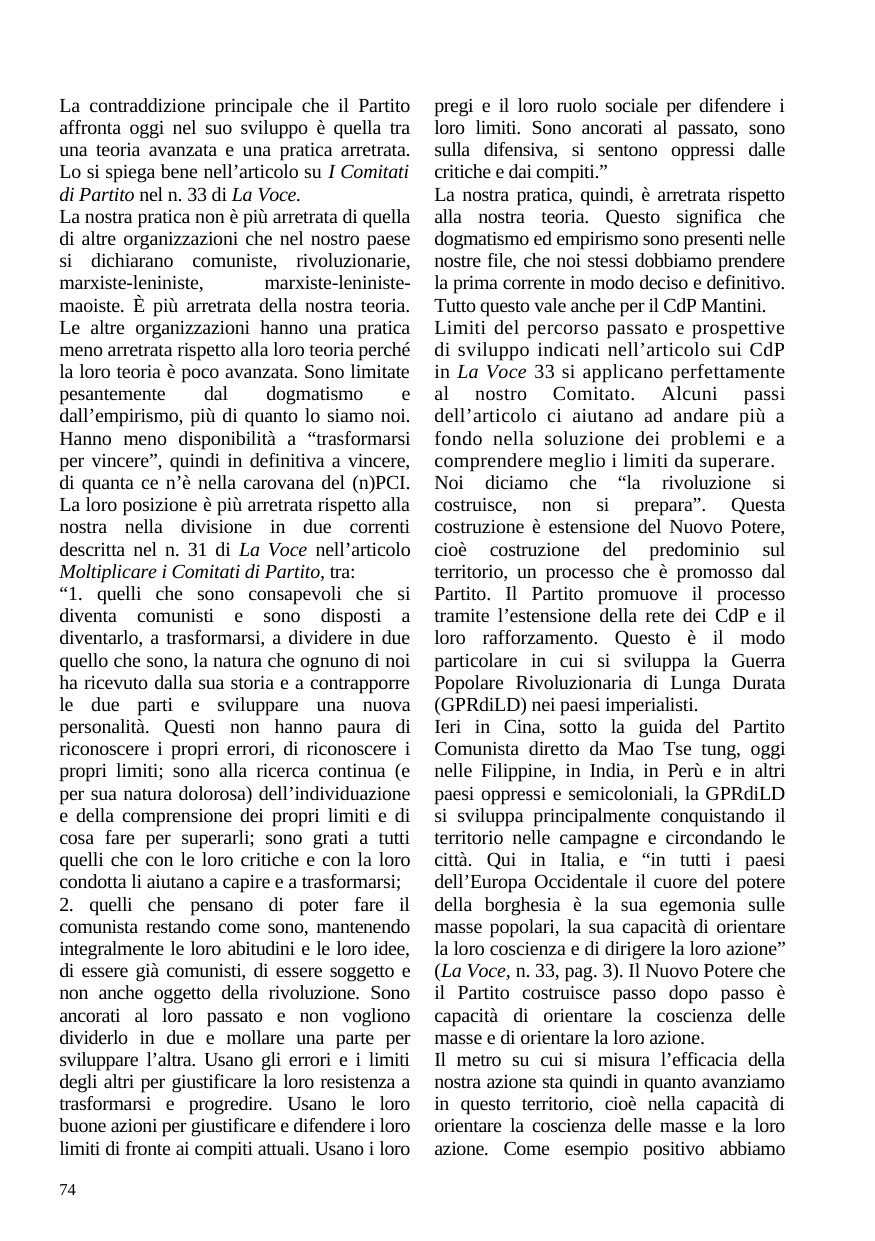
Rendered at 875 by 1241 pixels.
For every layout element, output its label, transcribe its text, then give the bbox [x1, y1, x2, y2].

text pregi e il loro ruolo sociale per difendere i loro limiti. Sono ancorati al passato, sono sulla difensiva, si sentono oppressi dalle critiche e dai compiti.” [434, 94, 786, 183]
text Limiti del percorso passato e prospettive di sviluppo indicati nell’articolo sui CdP in La Voce 33 si applicano perfettamente al nostro Comitato. Alcuni passi dell’articolo ci aiutano ad andare più a fondo nella soluzione dei problemi e a comprendere meglio i limiti da superare. [434, 316, 786, 472]
text Noi diciamo che “la rivoluzione si costruisce, non si prepara”. Questa costruzione è estensione del Nuovo Potere, cioè costruzione del predominio sul territorio, un processo che è promosso dal Partito. Il Partito promuove il processo tramite l’estensione della rete dei CdP e il loro rafforzamento. Questo è il modo particolare in cui si sviluppa la Guerra Popolare Rivoluzionaria di Lunga Durata (GPRdiLD) nei paesi imperialisti. [434, 472, 786, 716]
text La nostra pratica non è più arretrata di quella di altre organizzazioni che nel nostro paese si dichiarano comuniste, rivoluzionarie, marxiste-leniniste, marxiste-leniniste-maoiste. È più arretrata della nostra teoria. Le altre organizzazioni hanno una pratica meno arretrata rispetto alla loro teoria perché la loro teoria è poco avanzata. Sono limitate pesantemente dal dogmatismo e dall’empirismo, più di quanto lo siamo noi. Hanno meno disponibilità a “trasformarsi per vincere”, quindi in definitiva a vincere, di quanta ce n’è nella carovana del (n)PCI. La loro posizione è più arretrata rispetto alla nostra nella divisione in due correnti descritta nel n. 31 di La Voce nell’articolo Moltiplicare i Comitati di Partito, tra: [59, 205, 411, 583]
text “1. quelli che sono consapevoli che si diventa comunisti e sono disposti a diventarlo, a trasformarsi, a dividere in due quello che sono, la natura che ognuno di noi ha ricevuto dalla sua storia e a contrapporre le due parti e sviluppare una nuova personalità. Questi non hanno paura di riconoscere i propri errori, di riconoscere i propri limiti; sono alla ricerca continua (e per sua natura dolorosa) dell’individuazione e della comprensione dei propri limiti e di cosa fare per superarli; sono grati a tutti quelli che con le loro critiche e con la loro condotta li aiutano a capire e a trasformarsi; [59, 583, 411, 893]
text Il metro su cui si misura l’efficacia della nostra azione sta quindi in quanto avanziamo in questo territorio, cioè nella capacità di orientare la coscienza delle masse e la loro azione. Come esempio positivo abbiamo [434, 1048, 786, 1159]
text Ieri in Cina, sotto la guida del Partito Comunista diretto da Mao Tse tung, oggi nelle Filippine, in India, in Perù e in altri paesi oppressi e semicoloniali, la GPRdiLD si sviluppa principalmente conquistando il territorio nelle campagne e circondando le città. Qui in Italia, e “in tutti i paesi dell’Europa Occidentale il cuore del potere della borghesia è la sua egemonia sulle masse popolari, la sua capacità di orientare la loro coscienza e di dirigere la loro azione” (La Voce, n. 33, pag. 3). Il Nuovo Potere che il Partito costruisce passo dopo passo è capacità di orientare la coscienza delle masse e di orientare la loro azione. [434, 716, 786, 1048]
text La contraddizione principale che il Partito affronta oggi nel suo sviluppo è quella tra una teoria avanzata e una pratica arretrata. Lo si spiega bene nell’articolo su I Comitati di Partito nel n. 33 di La Voce. [59, 94, 411, 205]
text La nostra pratica, quindi, è arretrata rispetto alla nostra teoria. Questo significa che dogmatismo ed empirismo sono presenti nelle nostre file, che noi stessi dobbiamo prendere la prima corrente in modo deciso e definitivo. Tutto questo vale anche per il CdP Mantini. [434, 183, 786, 316]
text 2. quelli che pensano di poter fare il comunista restando come sono, mantenendo integralmente le loro abitudini e le loro idee, di essere già comunisti, di essere soggetto e non anche oggetto della rivoluzione. Sono ancorati al loro passato e non vogliono dividerlo in due e mollare una parte per sviluppare l’altra. Usano gli errori e i limiti degli altri per giustificare la loro resistenza a trasformarsi e progredire. Usano le loro buone azioni per giustificare e difendere i loro limiti di fronte ai compiti attuali. Usano i loro [59, 893, 411, 1159]
